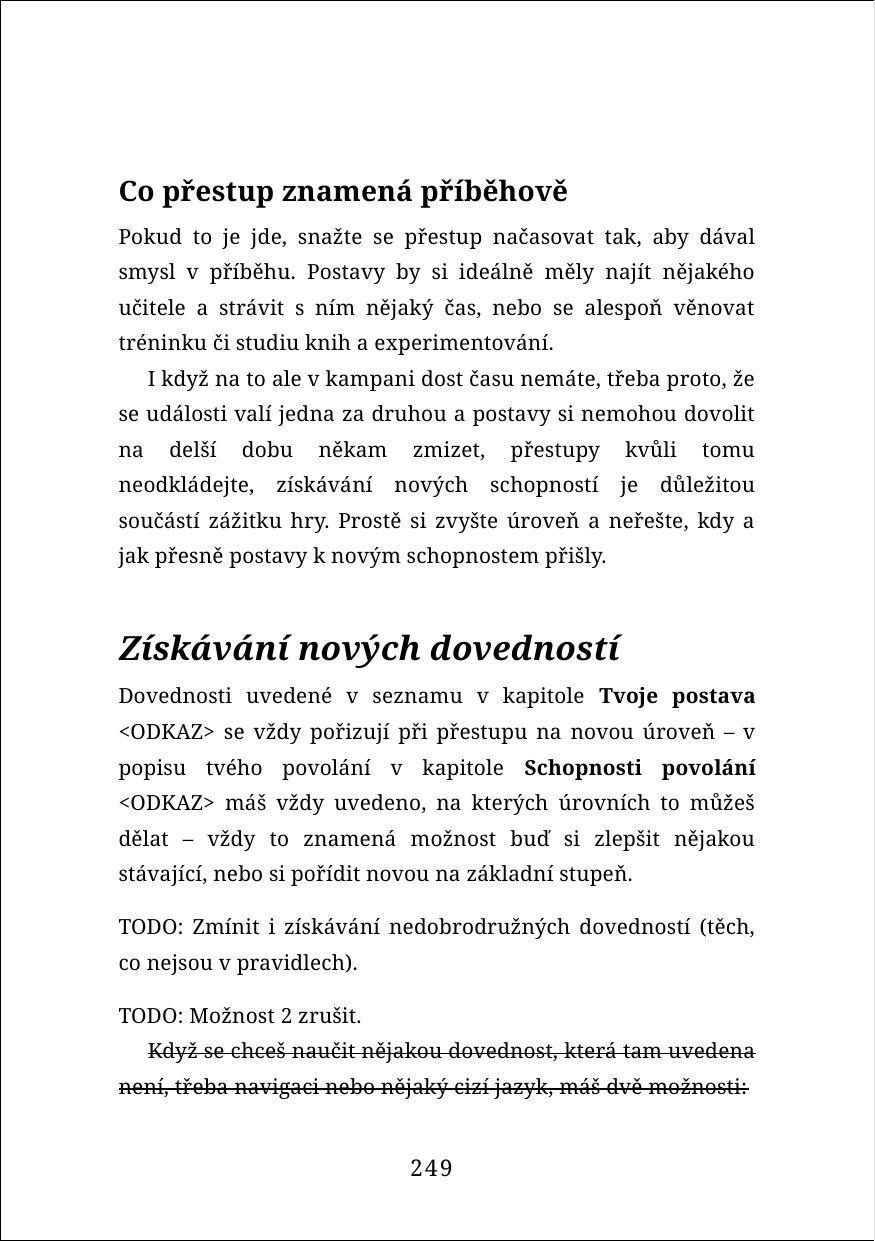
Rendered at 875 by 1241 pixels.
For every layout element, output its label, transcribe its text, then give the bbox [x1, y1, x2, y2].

text TODO: Zmínit i získávání nedobrodružných dovedností (těch, co nejsou v pravidlech). [118, 912, 756, 976]
text Pokud to je jde, snažte se přestup načasovat tak, aby dával smysl v příběhu. Postavy by si ideálně měly najít nějakého učitele a strávit s ním nějaký čas, nebo se alespoň věnovat tréninku či studiu knih a experimentování. I když na to ale v kampani dost času nemáte, třeba proto, že se události valí jedna za druhou a postavy si nemohou dovolit na delší dobu někam zmizet, přestupy kvůli tomu neodkládejte, získávání nových schopností je důležitou součástí zážitku hry. Prostě si zvyšte úroveň a neřešte, kdy a jak přesně postavy k novým schopnostem přišly. [118, 222, 756, 570]
subtitle Co přestup znamená příběhově [118, 172, 756, 210]
subtitle Získávání nových dovedností [118, 624, 756, 670]
text Dovednosti uvedené v seznamu v kapitole Tvoje postava <ODKAZ> se vždy pořizují při přestupu na novou úroveň – v popisu tvého povolání v kapitole Schopnosti povolání <ODKAZ> máš vždy uvedeno, na kterých úrovních to můžeš dělat – vždy to znamená možnost buď si zlepšit nějakou stávající, nebo si pořídit novou na základní stupeň. [118, 682, 756, 888]
text TODO: Možnost 2 zrušit. Když se chceš naučit nějakou dovednost, která tam uvedena není, třeba navigaci nebo nějaký cizí jazyk, máš dvě možnosti: [118, 1001, 756, 1101]
